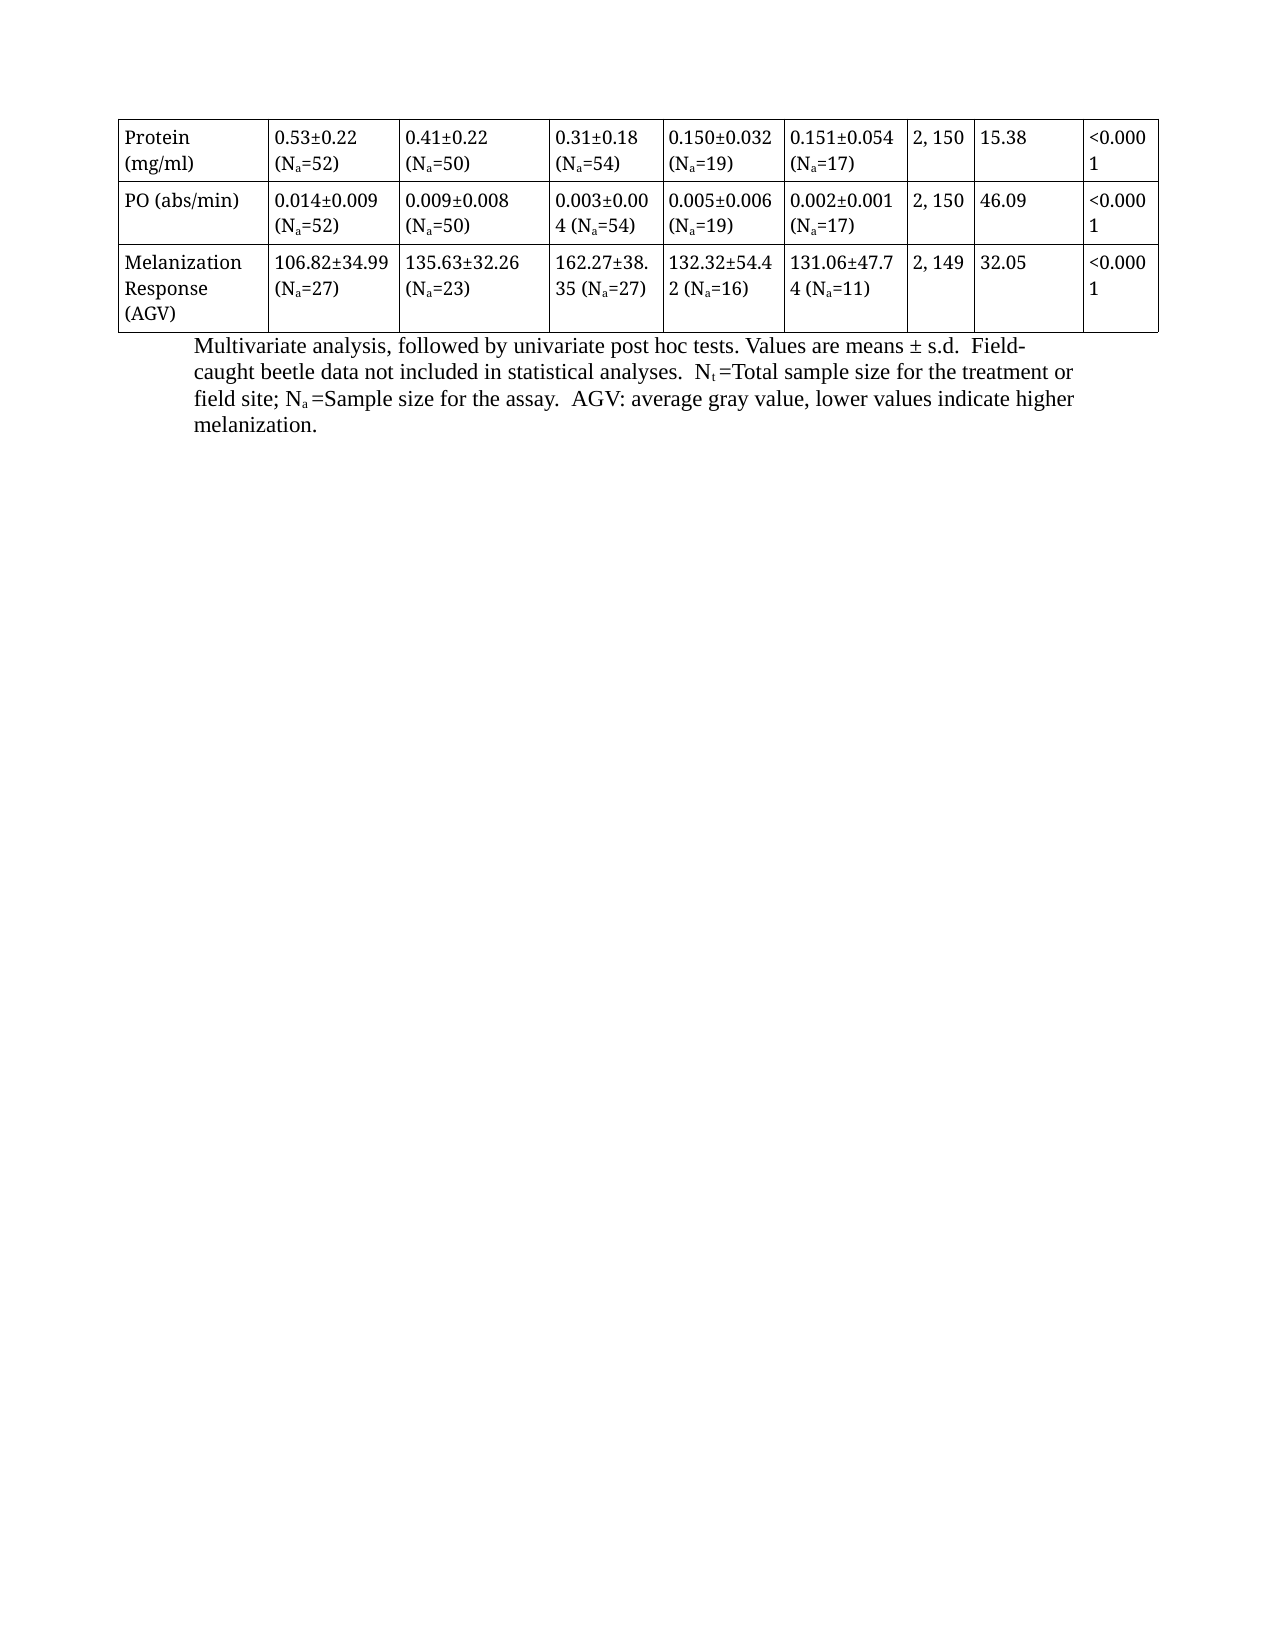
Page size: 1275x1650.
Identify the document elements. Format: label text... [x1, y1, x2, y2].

table_cell 2, 150 [908, 120, 974, 181]
table_cell 135.63±32.26 (Na=23) [400, 245, 549, 332]
text Multivariate analysis, followed by univariate post hoc tests. Values are means ± s.d. Field-caught beetle data not included in statistical analyses. Nt =Total sample size for the treatment or field site; Na =Sample size for the assay. AGV: average gray value, lower values indicate higher melanization. [193, 333, 1081, 437]
table_cell 32.05 [975, 245, 1083, 332]
table_cell 0.002±0.001 (Na=17) [785, 182, 907, 244]
table_cell 0.014±0.009 (Na=52) [269, 182, 399, 244]
table_cell 132.32±54.42 (Na=16) [664, 245, 784, 332]
table_cell Protein (mg/ml) [119, 120, 268, 181]
table_cell 0.53±0.22 (Na=52) [269, 120, 399, 181]
table_cell 0.151±0.054 (Na=17) [785, 120, 907, 181]
table_cell 0.003±0.004 (Na=54) [550, 182, 663, 244]
table_cell <0.0001 [1084, 245, 1158, 332]
table_cell 0.41±0.22 (Na=50) [400, 120, 549, 181]
table_cell Melanization Response (AGV) [119, 245, 268, 332]
table_cell 0.009±0.008 (Na=50) [400, 182, 549, 244]
table_cell 106.82±34.99 (Na=27) [269, 245, 399, 332]
table_cell PO (abs/min) [119, 182, 268, 244]
table_cell 46.09 [975, 182, 1083, 244]
table_cell <0.0001 [1084, 120, 1158, 181]
table_cell 2, 150 [908, 182, 974, 244]
table_cell 0.150±0.032 (Na=19) [664, 120, 784, 181]
table_cell 0.31±0.18 (Na=54) [550, 120, 663, 181]
table_cell 2, 149 [908, 245, 974, 332]
table_cell <0.0001 [1084, 182, 1158, 244]
table_cell 131.06±47.74 (Na=11) [785, 245, 907, 332]
table_cell 0.005±0.006 (Na=19) [664, 182, 784, 244]
table_cell 15.38 [975, 120, 1083, 181]
table_cell 162.27±38.35 (Na=27) [550, 245, 663, 332]
